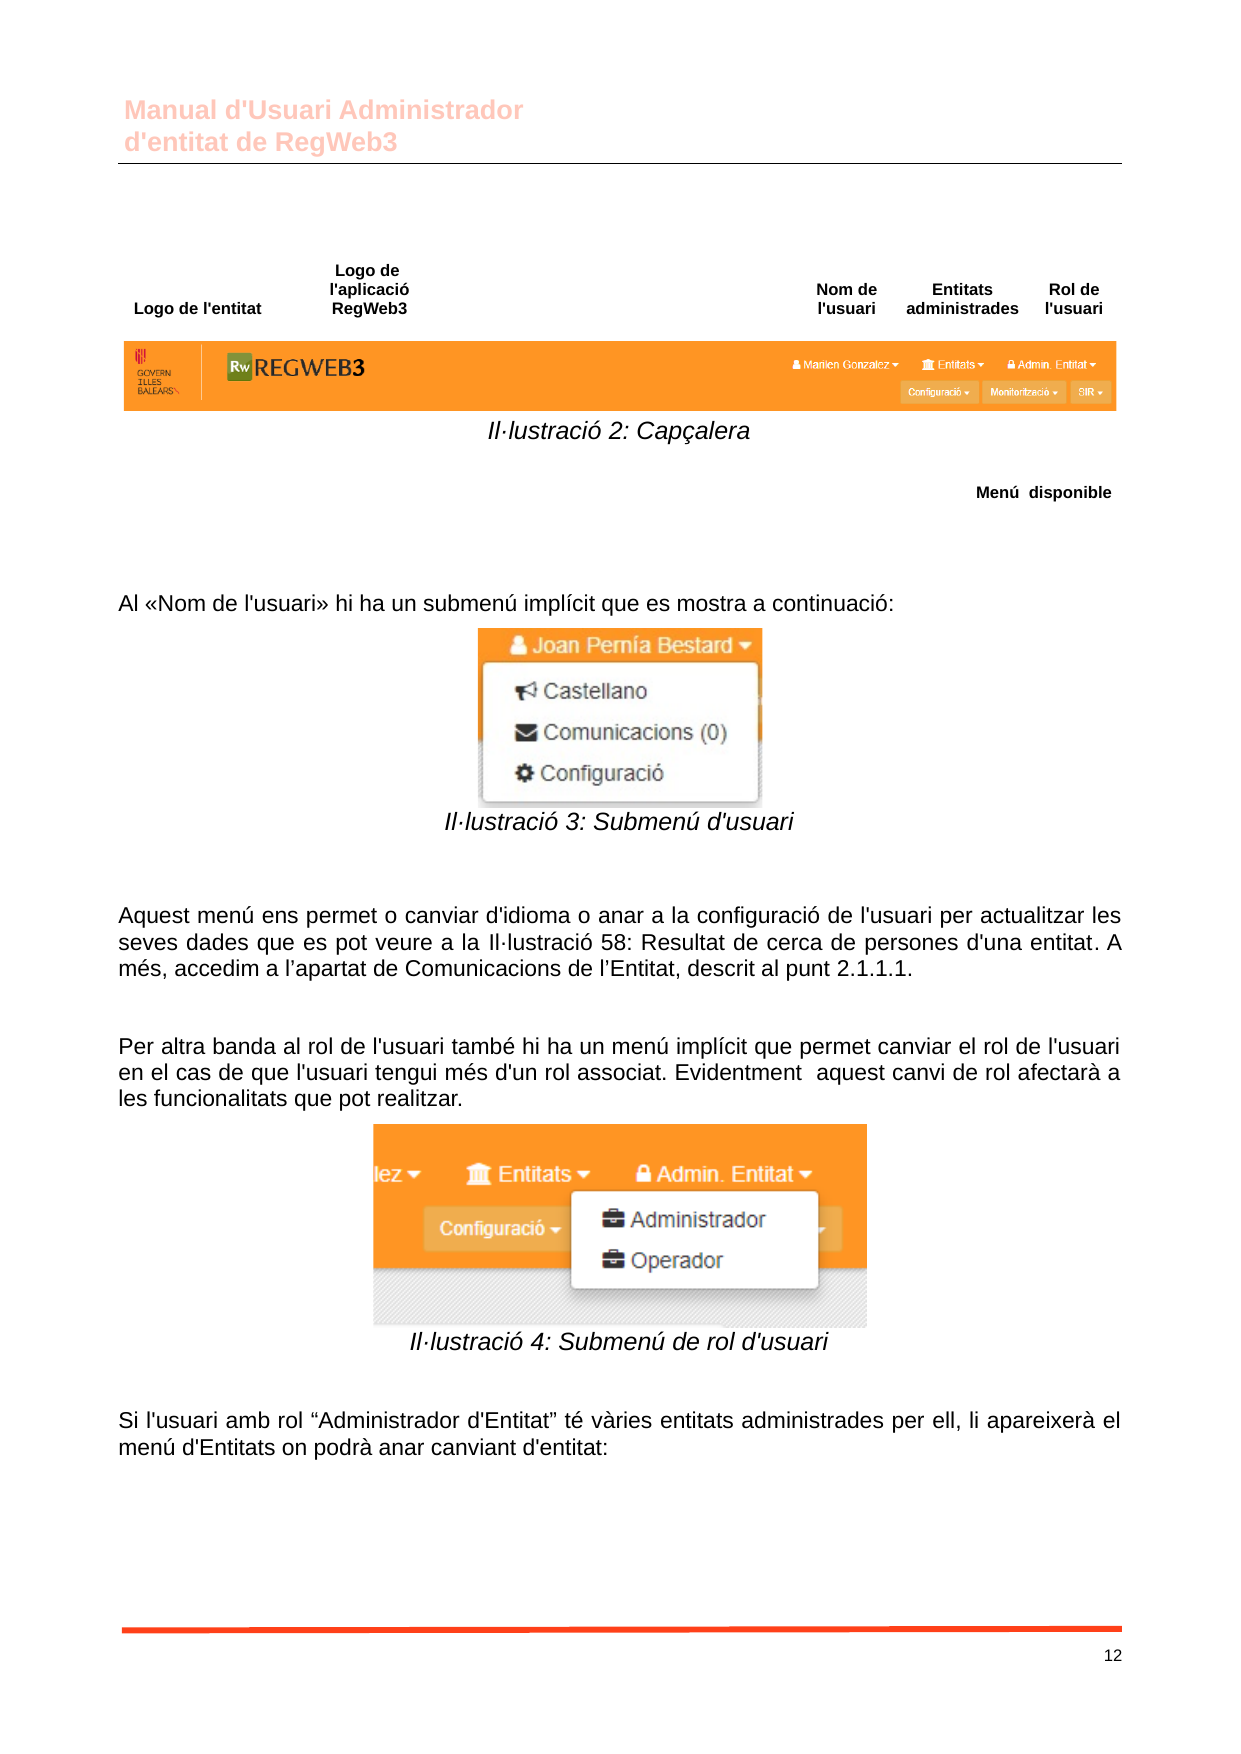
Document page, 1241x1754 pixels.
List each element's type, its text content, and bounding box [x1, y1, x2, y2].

picture [373, 1124, 867, 1328]
text Il·lustració 4: Submenú de rol d'usuari [118, 1328, 1122, 1356]
table_cell Menú disponible [118, 477, 1122, 512]
text Per altra banda al rol de l'usuari també hi ha un menú implícit que permet canviar el rol de l'usuari en el cas de que l'usuari tengui més d'un rol associat. Evidentment aquest canvi de rol afectarà a les funcionalitats que pot realitzar. [118, 1033, 1122, 1112]
text Al «Nom de l'usuari» hi ha un submenú implícit que es mostra a continuació: [118, 590, 1122, 616]
table_header [462, 255, 794, 323]
picture [477, 628, 763, 808]
table_header Logo de l'aplicació RegWeb3 [277, 255, 462, 323]
table_header Entitats administrades [899, 255, 1026, 323]
picture [123, 341, 1117, 411]
text Si l'usuari amb rol “Administrador d'Entitat” té vàries entitats administrades per ell, li apareixerà el menú d'Entitats on podrà anar canviant d'entitat: [118, 1407, 1122, 1460]
table_header Nom de l'usuari [794, 255, 899, 323]
table_header Logo de l'entitat [118, 255, 277, 323]
text Aquest menú ens permet o canviar d'idioma o anar a la configuració de l'usuari per actualitzar les seves dades que es pot veure a la Il·lustració 58: Resultat de cerca de persones d'una entitat. A més, accedim a l’apartat de Comunicacions de l’Entitat, descrit al punt 2.1.1.1. [118, 902, 1122, 981]
text Il·lustració 3: Submenú d'usuari [118, 808, 1122, 836]
table_cell [118, 324, 1122, 477]
table_header Rol de l'usuari [1026, 255, 1122, 323]
